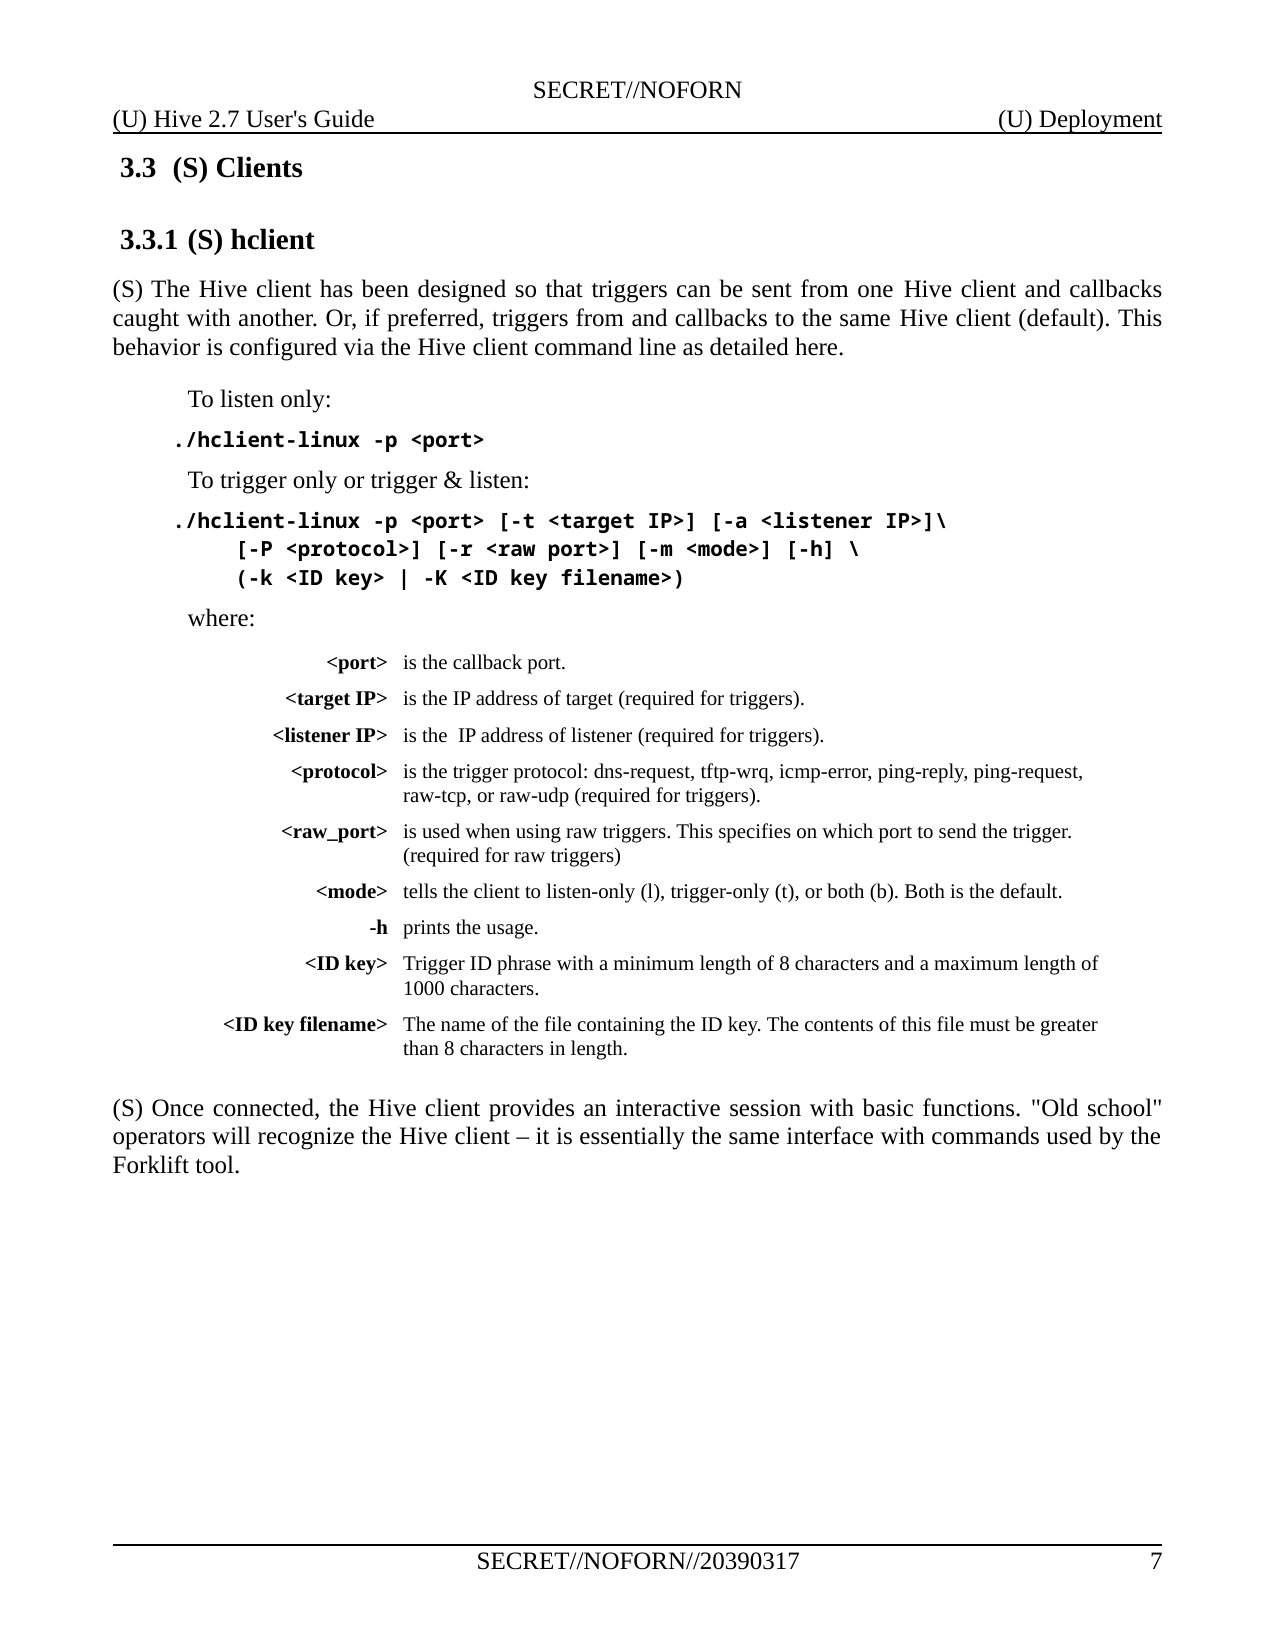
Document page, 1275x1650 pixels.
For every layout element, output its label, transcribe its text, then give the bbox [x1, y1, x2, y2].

table_header is the callback port. [395, 644, 1110, 680]
table_cell is the IP address of listener (required for triggers). [395, 716, 1110, 753]
table_cell prints the usage. [395, 909, 1110, 945]
text To trigger only or trigger & listen: [187, 465, 1162, 494]
table_cell The name of the file containing the ID key. The contents of this file must be greater than 8 characters in length. [395, 1006, 1110, 1066]
table_cell -h [165, 909, 395, 945]
table_cell is the trigger protocol: dns‑request, tftp‑wrq, icmp‑error, ping‑reply, ping‑request, raw‑tcp, or raw‑udp (required for triggers). [395, 753, 1110, 813]
text ./hclient-linux -p <port> [-t <target IP>] [-a <listener IP>]\ [142, 506, 1132, 534]
table_cell <raw_port> [165, 813, 395, 873]
subtitle (S) hclient [112, 222, 1162, 256]
table_cell is used when using raw triggers. This specifies on which port to send the trigger. (required for raw triggers) [395, 813, 1110, 873]
table_cell tells the client to listen-only (l), trigger-only (t), or both (b). Both is the default. [395, 873, 1110, 909]
table_cell <ID key> [165, 945, 395, 1006]
table_cell <protocol> [165, 753, 395, 813]
table_header <port> [165, 644, 395, 680]
text ./hclient-linux -p <port> [142, 425, 1132, 453]
table_cell Trigger ID phrase with a minimum length of 8 characters and a maximum length of 1000 characters. [395, 945, 1110, 1006]
text To listen only: [187, 384, 1162, 413]
table_cell <mode> [165, 873, 395, 909]
text (S) The Hive client has been designed so that triggers can be sent from one Hive client and callbacks caught with another. Or, if preferred, triggers from and callbacks to the same Hive client (default). This behavior is configured via the Hive client command line as detailed here. [112, 274, 1162, 360]
text (S) Once connected, the Hive client provides an interactive session with basic functions. "Old school" operators will recognize the Hive client – it is essentially the same interface with commands used by the Forklift tool. [112, 1093, 1162, 1179]
text [-P <protocol>] [-r <raw port>] [-m <mode>] [-h] \ [142, 534, 1132, 563]
subtitle (S) Clients [112, 150, 1162, 183]
table_cell <listener IP> [165, 716, 395, 753]
text where: [187, 603, 1162, 632]
text (-k <ID key> | -K <ID key filename>) [142, 563, 1132, 591]
table_cell <ID key filename> [165, 1006, 395, 1066]
table_cell <target IP> [165, 680, 395, 716]
table_cell is the IP address of target (required for triggers). [395, 680, 1110, 716]
